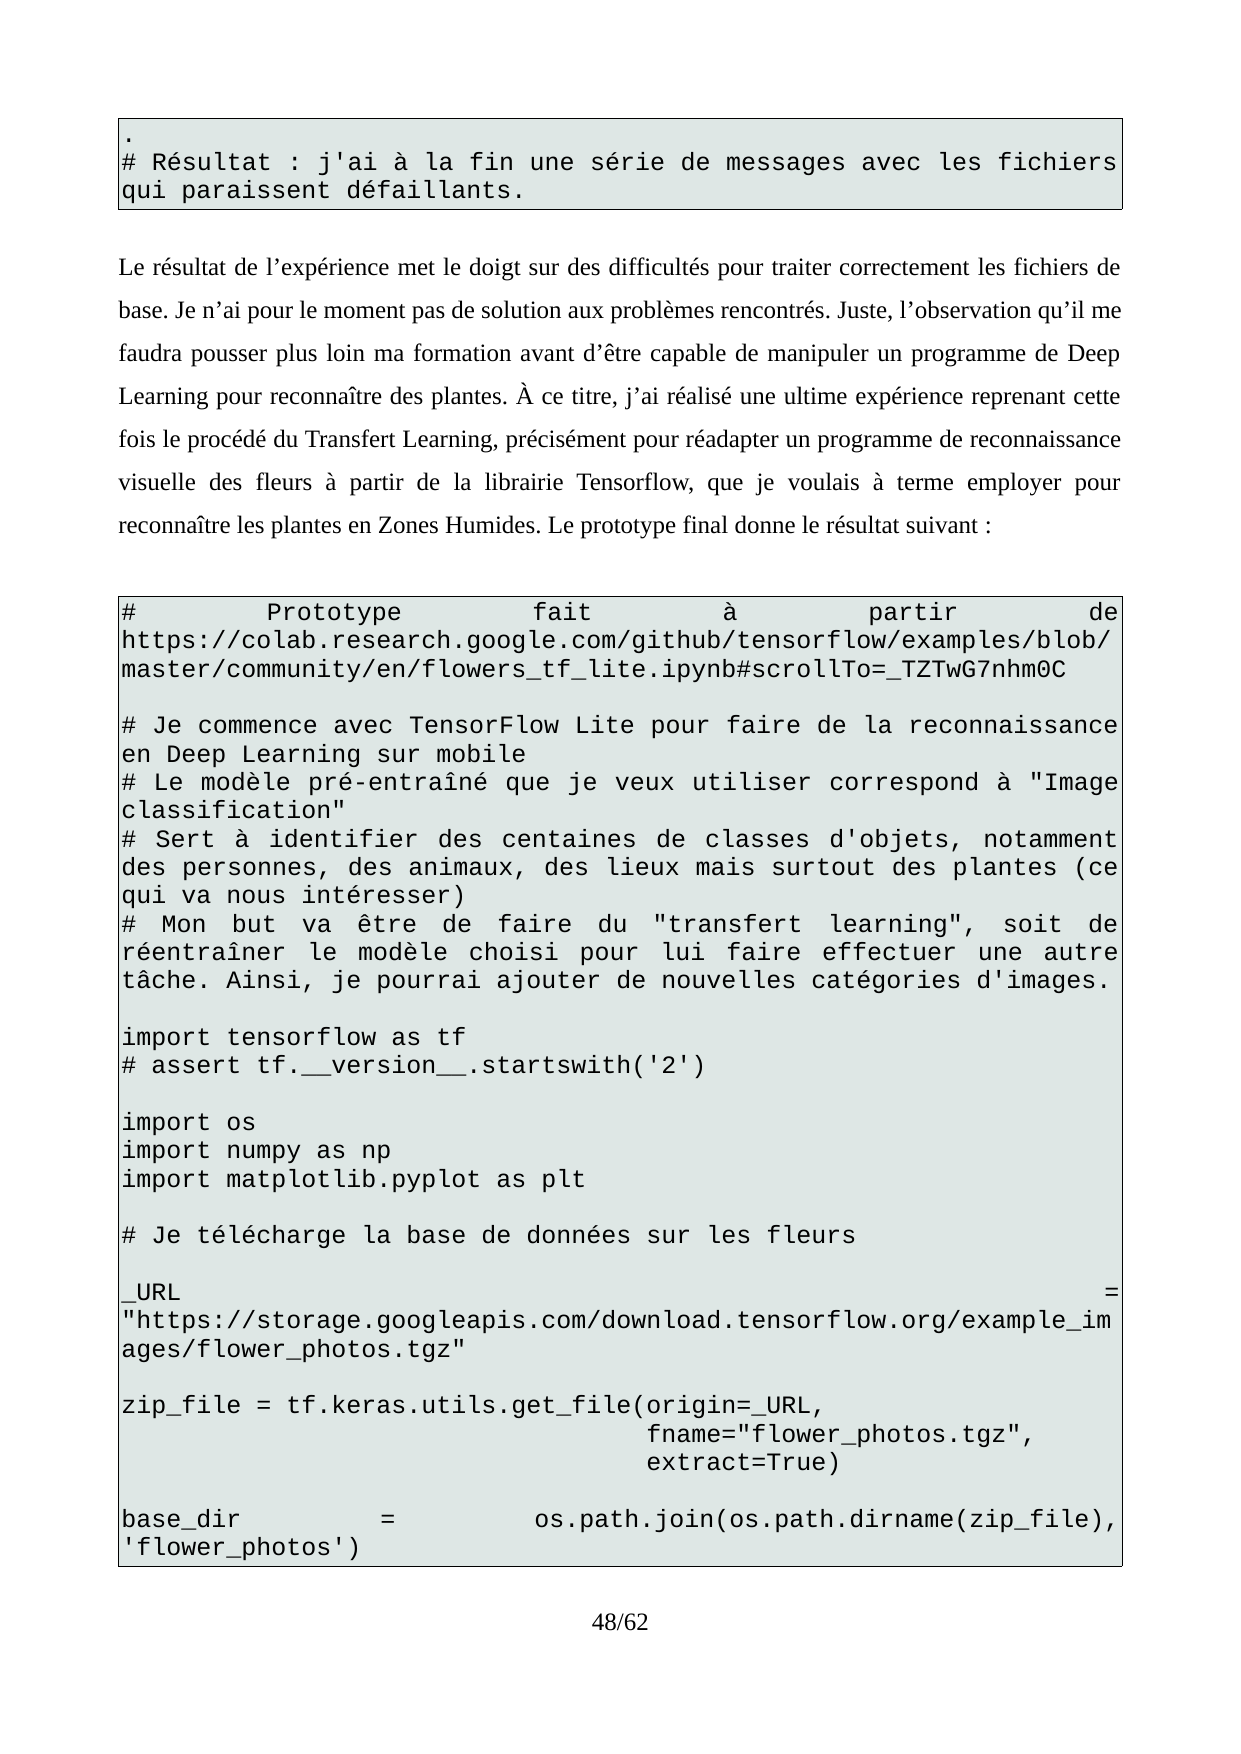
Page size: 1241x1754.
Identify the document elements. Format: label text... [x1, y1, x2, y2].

text # Je commence avec TensorFlow Lite pour faire de la reconnaissance en Deep Learning sur mobile [119, 710, 1122, 766]
text # Mon but va être de faire du "transfert learning", soit de réentraîner le modèle choisi pour lui faire effectuer une autre tâche. Ainsi, je pourrai ajouter de nouvelles catégories d'images. [119, 908, 1122, 993]
text import tensorflow as tf [119, 1021, 1122, 1050]
text Le résultat de l’expérience met le doigt sur des difficultés pour traiter correctement les fichiers de base. Je n’ai pour le moment pas de solution aux problèmes rencontrés. Juste, l’observation qu’il me faudra pousser plus loin ma formation avant d’être capable de manipuler un programme de Deep Learning pour reconnaître des plantes. À ce titre, j’ai réalisé une ultime expérience reprenant cette fois le procédé du Transfert Learning, précisément pour réadapter un programme de reconnaissance visuelle des fleurs à partir de la librairie Tensorflow, que je voulais à terme employer pour reconnaître les plantes en Zones Humides. Le prototype final donne le résultat suivant : [118, 252, 1122, 539]
text zip_file = tf.keras.utils.get_file(origin=_URL, [119, 1390, 1122, 1418]
text _URL = "https://storage.googleapis.com/download.tensorflow.org/example_images/flower_photos.tgz" [119, 1276, 1122, 1361]
text # Résultat : j'ai à la fin une série de messages avec les fichiers qui paraissent défaillants. [119, 146, 1122, 209]
text import numpy as np [119, 1135, 1122, 1163]
text fname="flower_photos.tgz", [119, 1418, 1122, 1446]
text import matplotlib.pyplot as plt [119, 1163, 1122, 1191]
text # Le modèle pré-entraîné que je veux utiliser correspond à "Image classification" [119, 766, 1122, 823]
text . [119, 119, 1122, 146]
text import os [119, 1106, 1122, 1135]
text # assert tf.__version__.startswith('2') [119, 1050, 1122, 1078]
text # Prototype fait à partir de https://colab.research.google.com/github/tensorflow/examples/blob/master/community/en/flowers_tf_lite.ipynb#scrollTo=_TZTwG7nhm0C [119, 597, 1122, 681]
text # Je télécharge la base de données sur les fleurs [119, 1220, 1122, 1248]
text extract=True) [119, 1446, 1122, 1475]
text # Sert à identifier des centaines de classes d'objets, notamment des personnes, des animaux, des lieux mais surtout des plantes (ce qui va nous intéresser) [119, 823, 1122, 908]
text base_dir = os.path.join(os.path.dirname(zip_file), 'flower_photos') [119, 1503, 1122, 1566]
